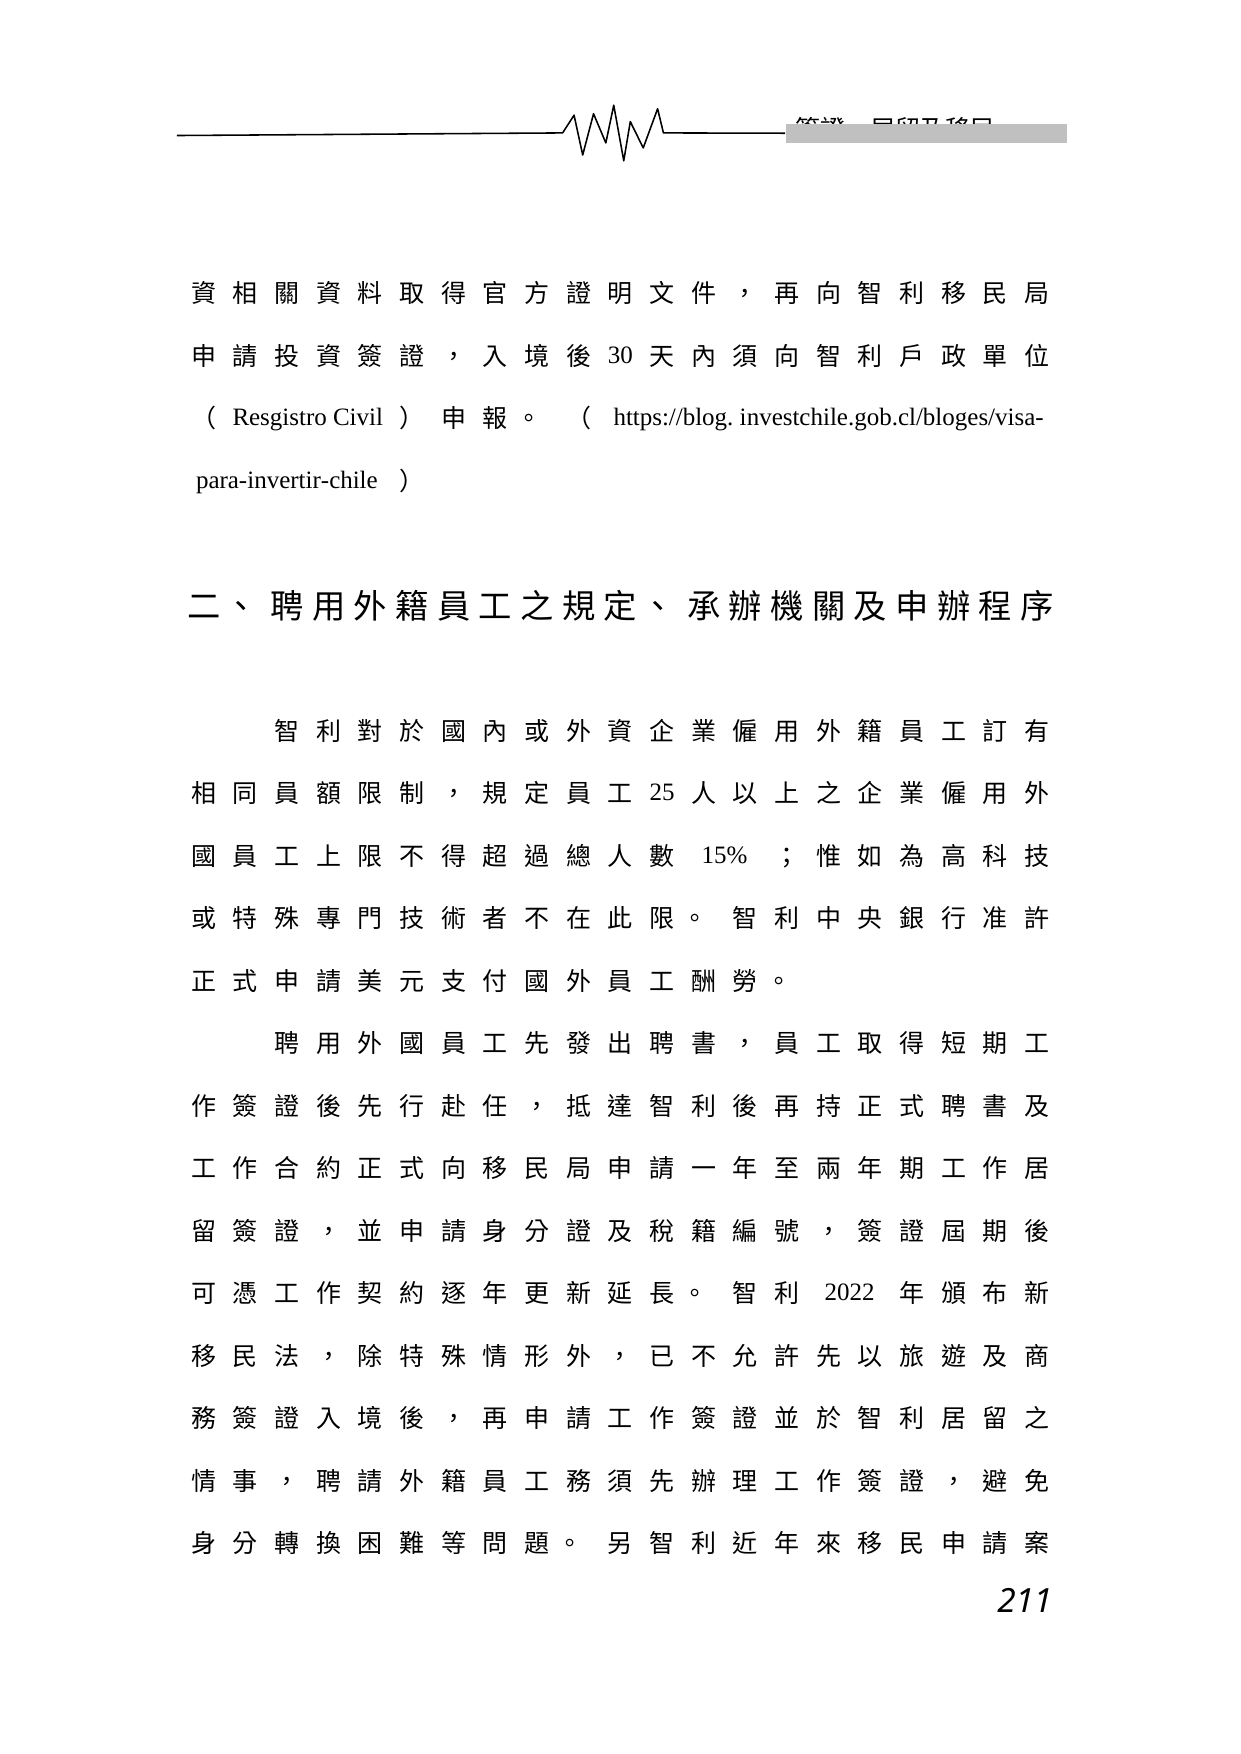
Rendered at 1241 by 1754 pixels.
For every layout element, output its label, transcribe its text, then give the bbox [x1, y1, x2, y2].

text 資相關資料取得官方證明文件，再向智利移民局申請投資簽證，入境後30天內須向智利戶政單位（Resgistro Civil）申報。（https://blog. investchile.gob.cl/bloges/visa-para-invertir-chile） [183, 250, 1058, 500]
text 聘用外國員工先發出聘書，員工取得短期工作簽證後先行赴任，抵達智利後再持正式聘書及工作合約正式向移民局申請一年至兩年期工作居留簽證，並申請身分證及稅籍編號，簽證屆期後可憑工作契約逐年更新延長。智利2022年頒布新移民法，除特殊情形外，已不允許先以旅遊及商務簽證入境後，再申請工作簽證並於智利居留之情事，聘請外籍員工務須先辦理工作簽證，避免身分轉換困難等問題。另智利近年來移民申請案 [183, 1000, 1058, 1563]
text 二、聘用外籍員工之規定、承辦機關及申辦程序 [183, 563, 1058, 625]
text 智利對於國內或外資企業僱用外籍員工訂有相同員額限制，規定員工25人以上之企業僱用外國員工上限不得超過總人數15%；惟如為高科技或特殊專門技術者不在此限。智利中央銀行准許正式申請美元支付國外員工酬勞。 [183, 688, 1058, 1000]
